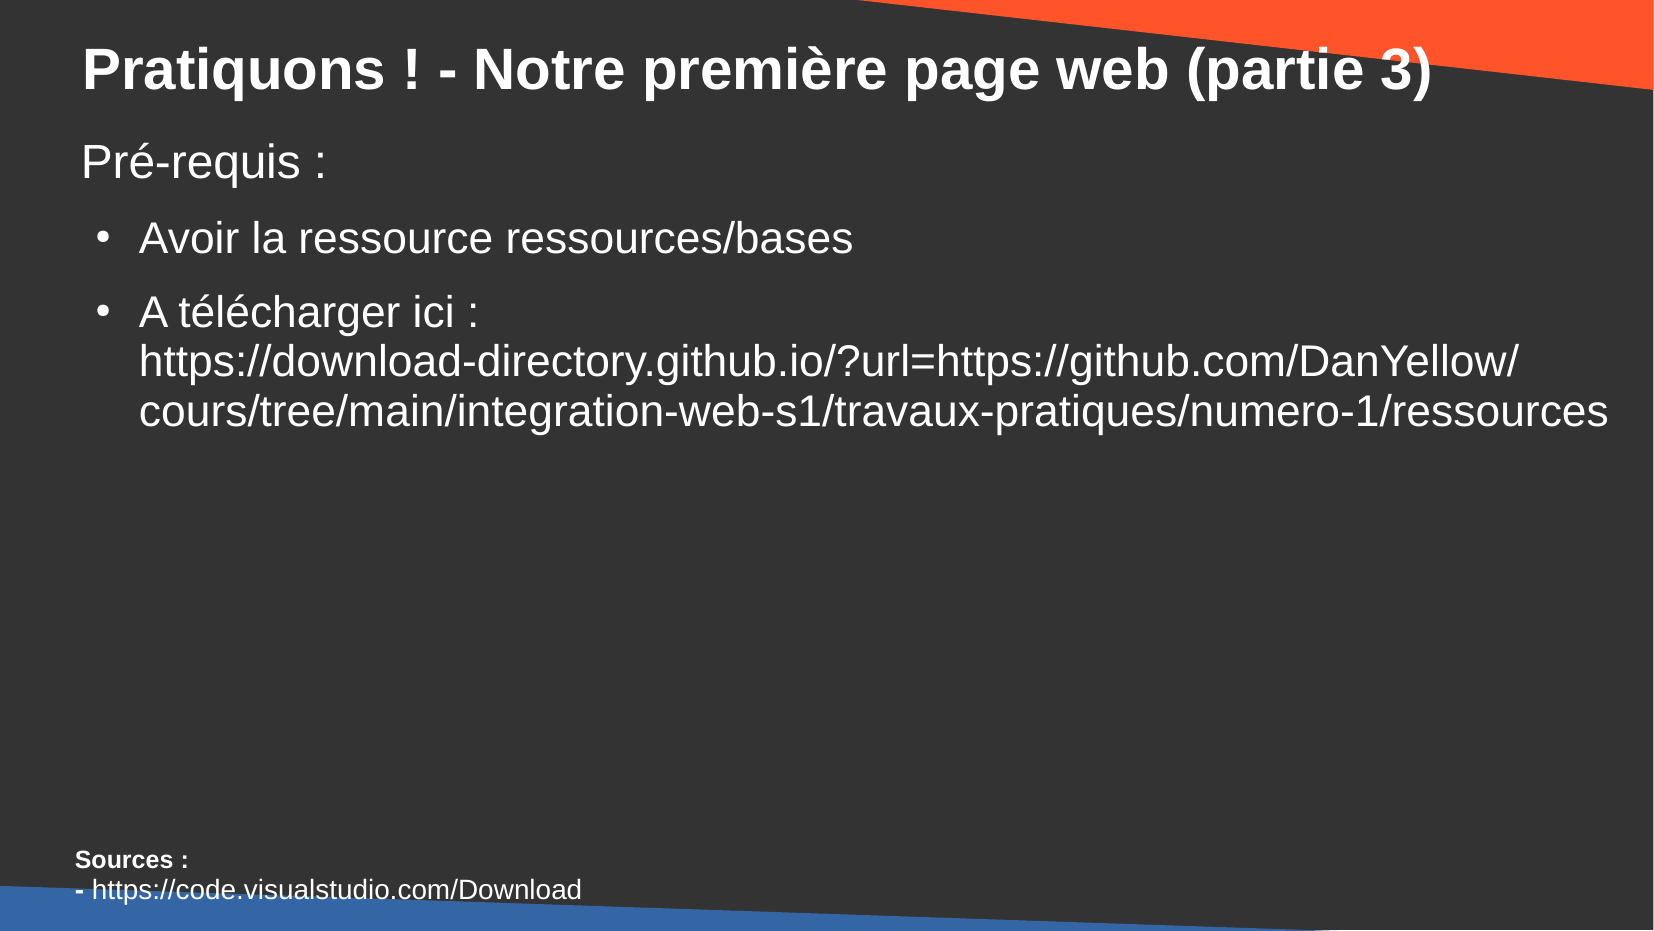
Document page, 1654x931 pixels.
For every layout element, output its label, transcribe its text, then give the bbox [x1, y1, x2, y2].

text_box [0, 885, 1337, 931]
text_box Sources : - https://code.visualstudio.com/Download [60, 838, 1146, 928]
text_box [857, 0, 1654, 90]
list Pré-requis : Avoir la ressource ressources/bases A télécharger ici : https://download-directory.github.io/?url=https://github.com/DanYellow/cours/tree/main/integration-web-s1/travaux-pratiques/numero-1/ressources [80, 135, 1620, 473]
title Pratiquons ! - Notre première page web (partie 3) [82, 37, 1571, 114]
